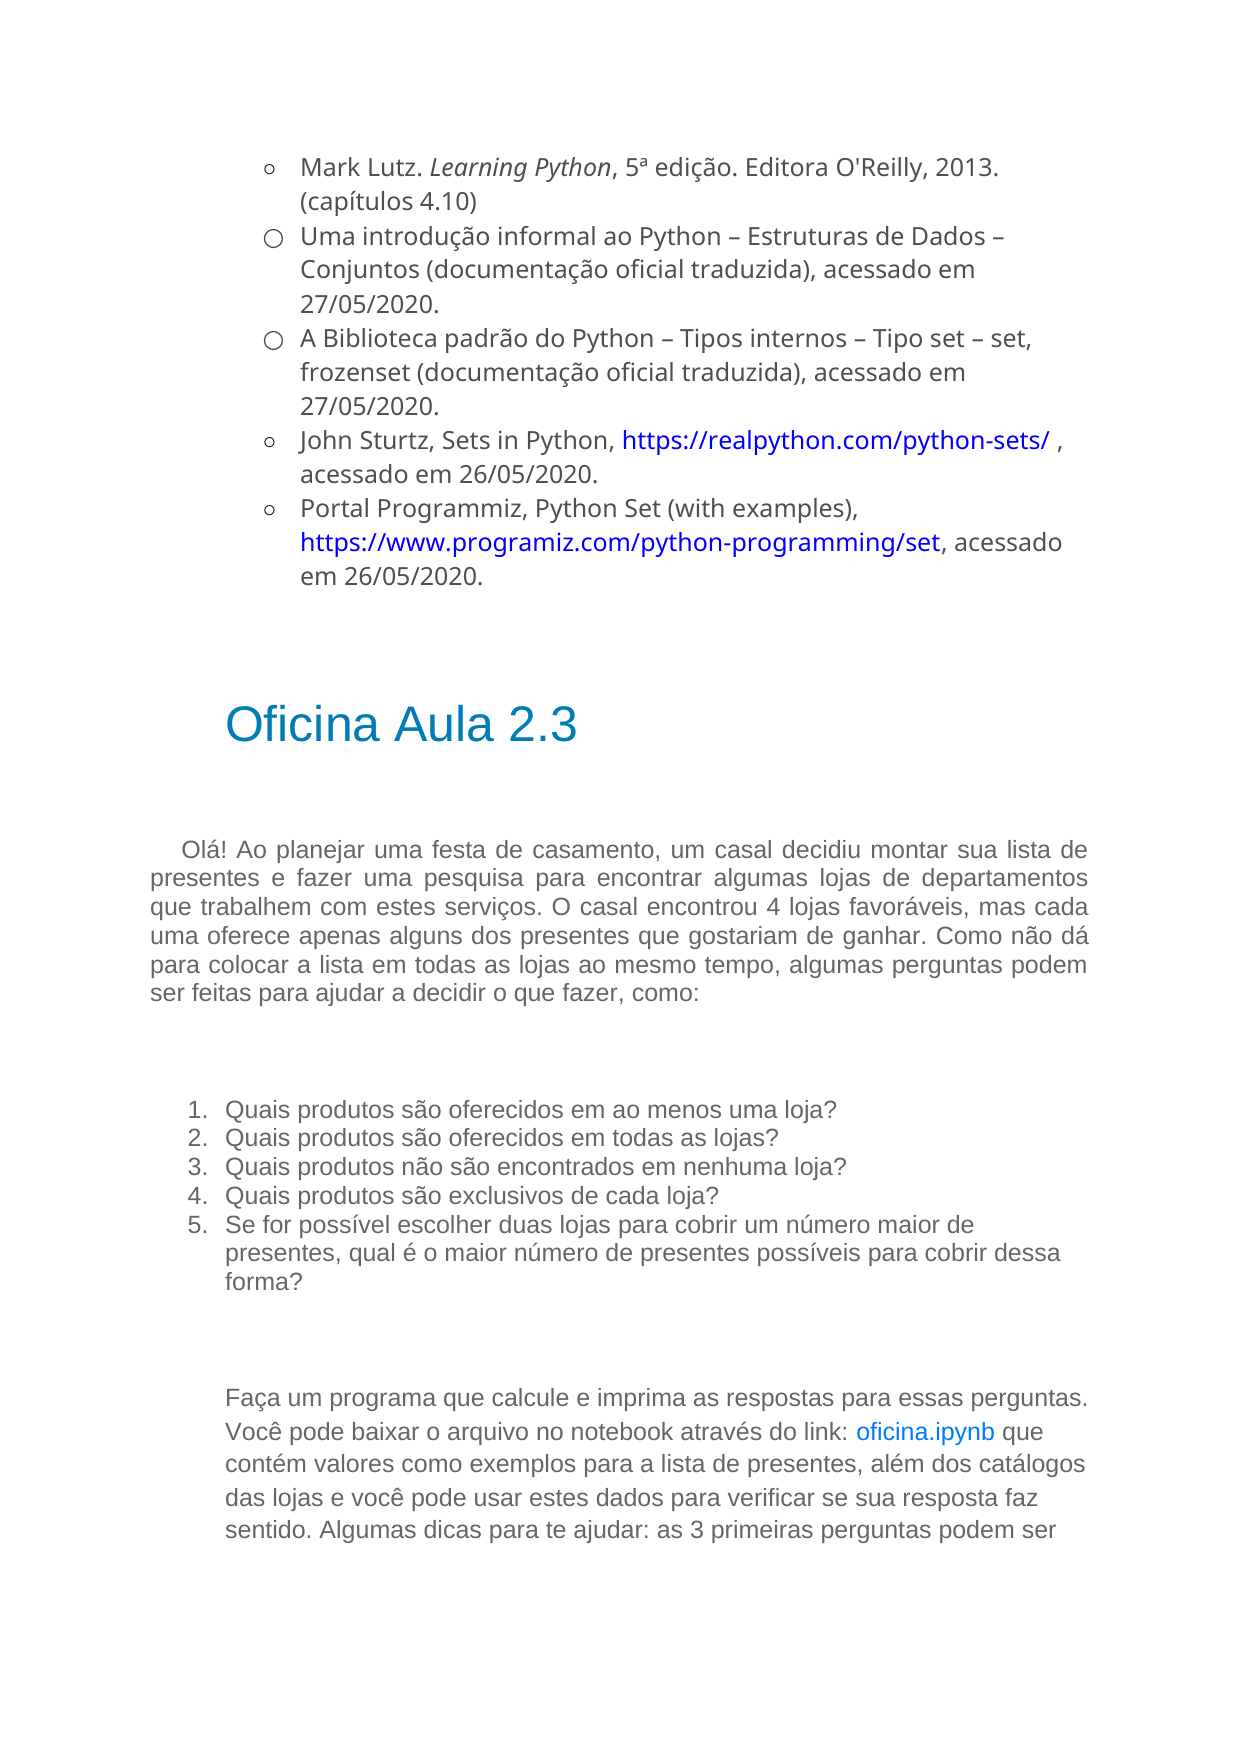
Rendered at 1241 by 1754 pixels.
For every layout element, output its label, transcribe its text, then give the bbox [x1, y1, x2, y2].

list Quais produtos são exclusivos de cada loja? [187, 1181, 1121, 1210]
text Olá! Ao planejar uma festa de casamento, um casal decidiu montar sua lista de presentes e fazer uma pesquisa para encontrar algumas lojas de departamentos que trabalhem com estes serviços. O casal encontrou 4 lojas favoráveis, mas cada uma oferece apenas alguns dos presentes que gostariam de ganhar. Como não dá para colocar a lista em todas as lojas ao mesmo tempo, algumas perguntas podem ser feitas para ajudar a decidir o que fazer, como: [150, 803, 1121, 1038]
list Uma introdução informal ao Python – Estruturas de Dados – Conjuntos (documentação oficial traduzida), acessado em 27/05/2020. [262, 218, 1090, 320]
list Quais produtos não são encontrados em nenhuma loja? [187, 1152, 1121, 1181]
subtitle Oficina Aula 2.3 [225, 664, 1121, 784]
list Se for possível escolher duas lojas para cobrir um número maior de presentes, qual é o maior número de presentes possíveis para cobrir dessa forma? [187, 1210, 1121, 1327]
list Quais produtos são oferecidos em todas as lojas? [187, 1123, 1121, 1152]
text Faça um programa que calcule e imprima as respostas para essas perguntas. Você pode baixar o arquivo no notebook através do link: oficina.ipynb que contém valores como exemplos para a lista de presentes, além dos catálogos das lojas e você pode usar estes dados para verificar se sua resposta faz sentido. Algumas dicas para te ajudar: as 3 primeiras perguntas podem ser [225, 1352, 1121, 1576]
list Mark Lutz. Learning Python, 5ª edição. Editora O'Reilly, 2013. (capítulos 4.10) [262, 150, 1090, 218]
list Portal Programmiz, Python Set (with examples), https://www.programiz.com/python-programming/set, acessado em 26/05/2020. [262, 491, 1090, 593]
list A Biblioteca padrão do Python – Tipos internos – Tipo set – set, frozenset (documentação oficial traduzida), acessado em 27/05/2020. [262, 320, 1090, 422]
list John Sturtz, Sets in Python, https://realpython.com/python-sets/ , acessado em 26/05/2020. [262, 422, 1090, 491]
list Quais produtos são oferecidos em ao menos uma loja? [187, 1063, 1121, 1123]
